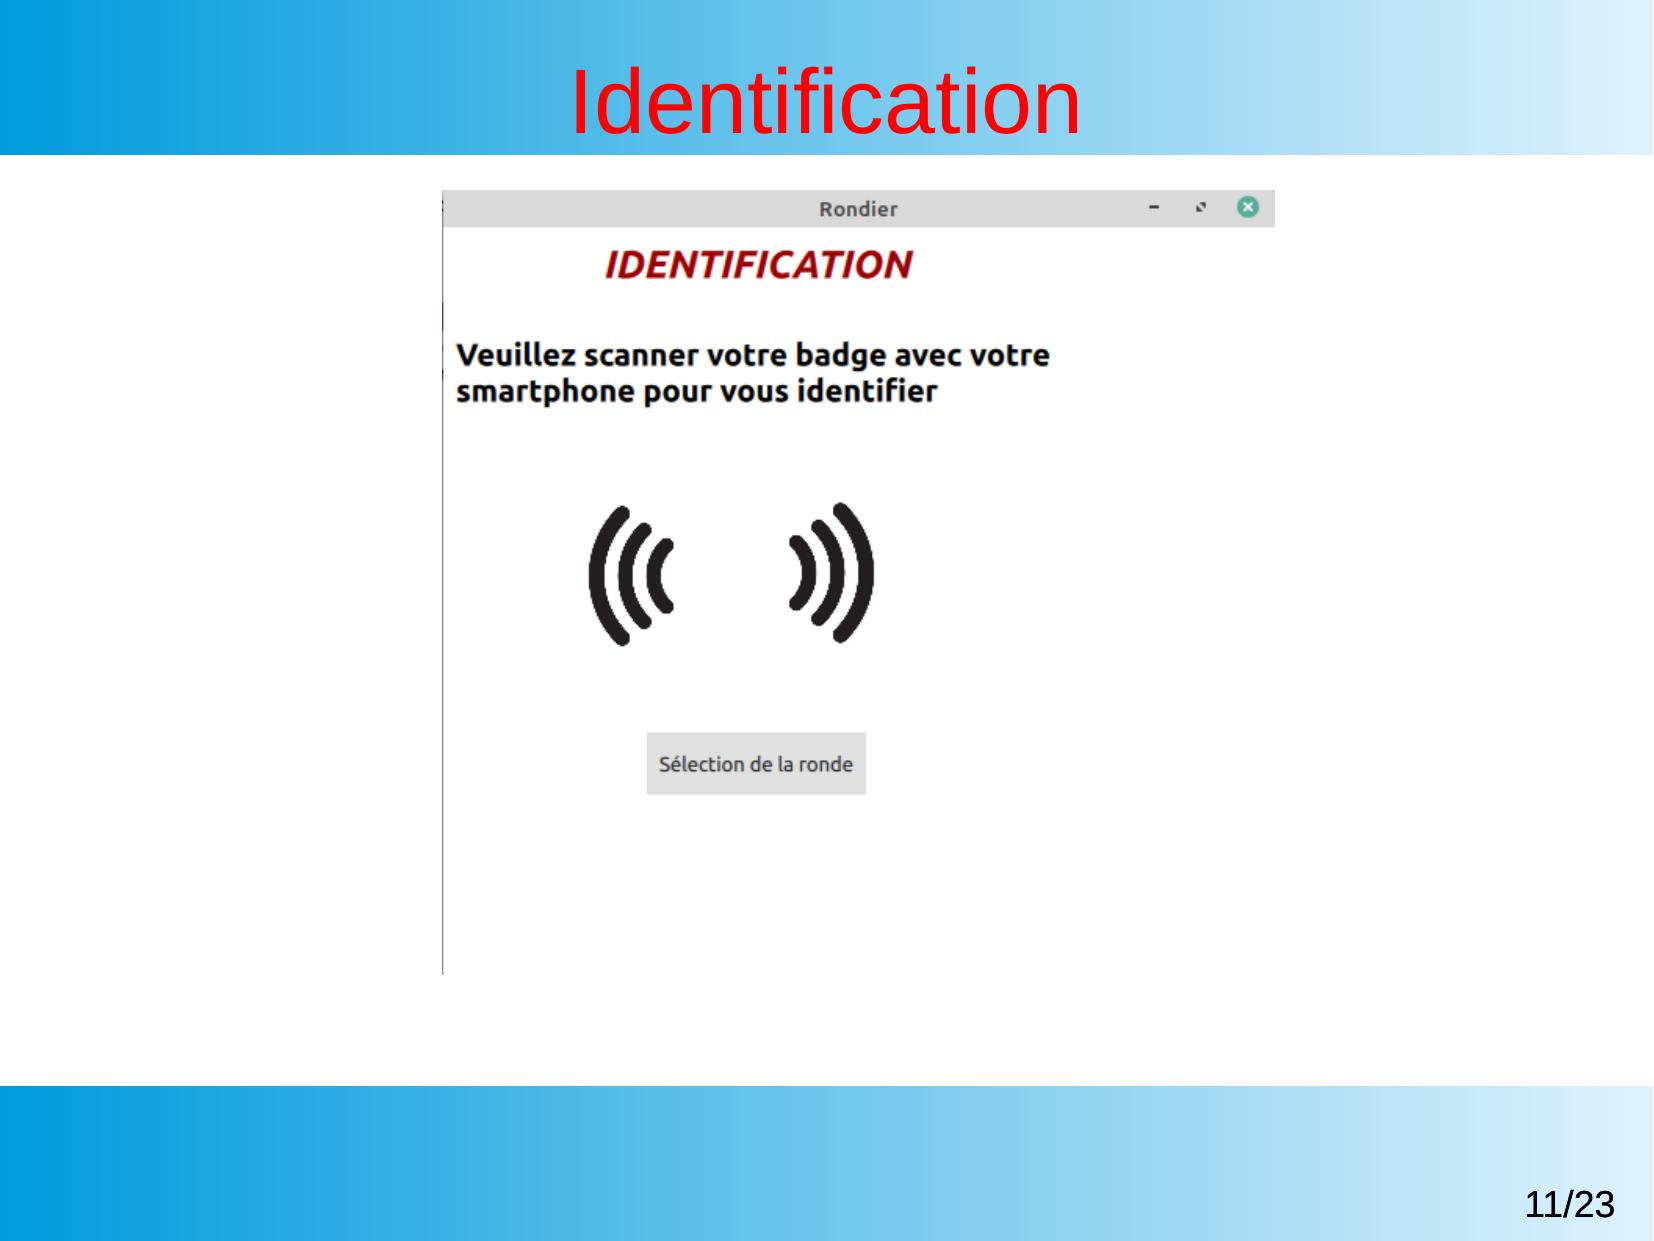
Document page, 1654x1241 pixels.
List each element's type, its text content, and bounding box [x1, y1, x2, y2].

text_box <numéro>/23 [1509, 1175, 1654, 1241]
picture [442, 190, 1275, 975]
title Identification [82, 49, 1571, 155]
